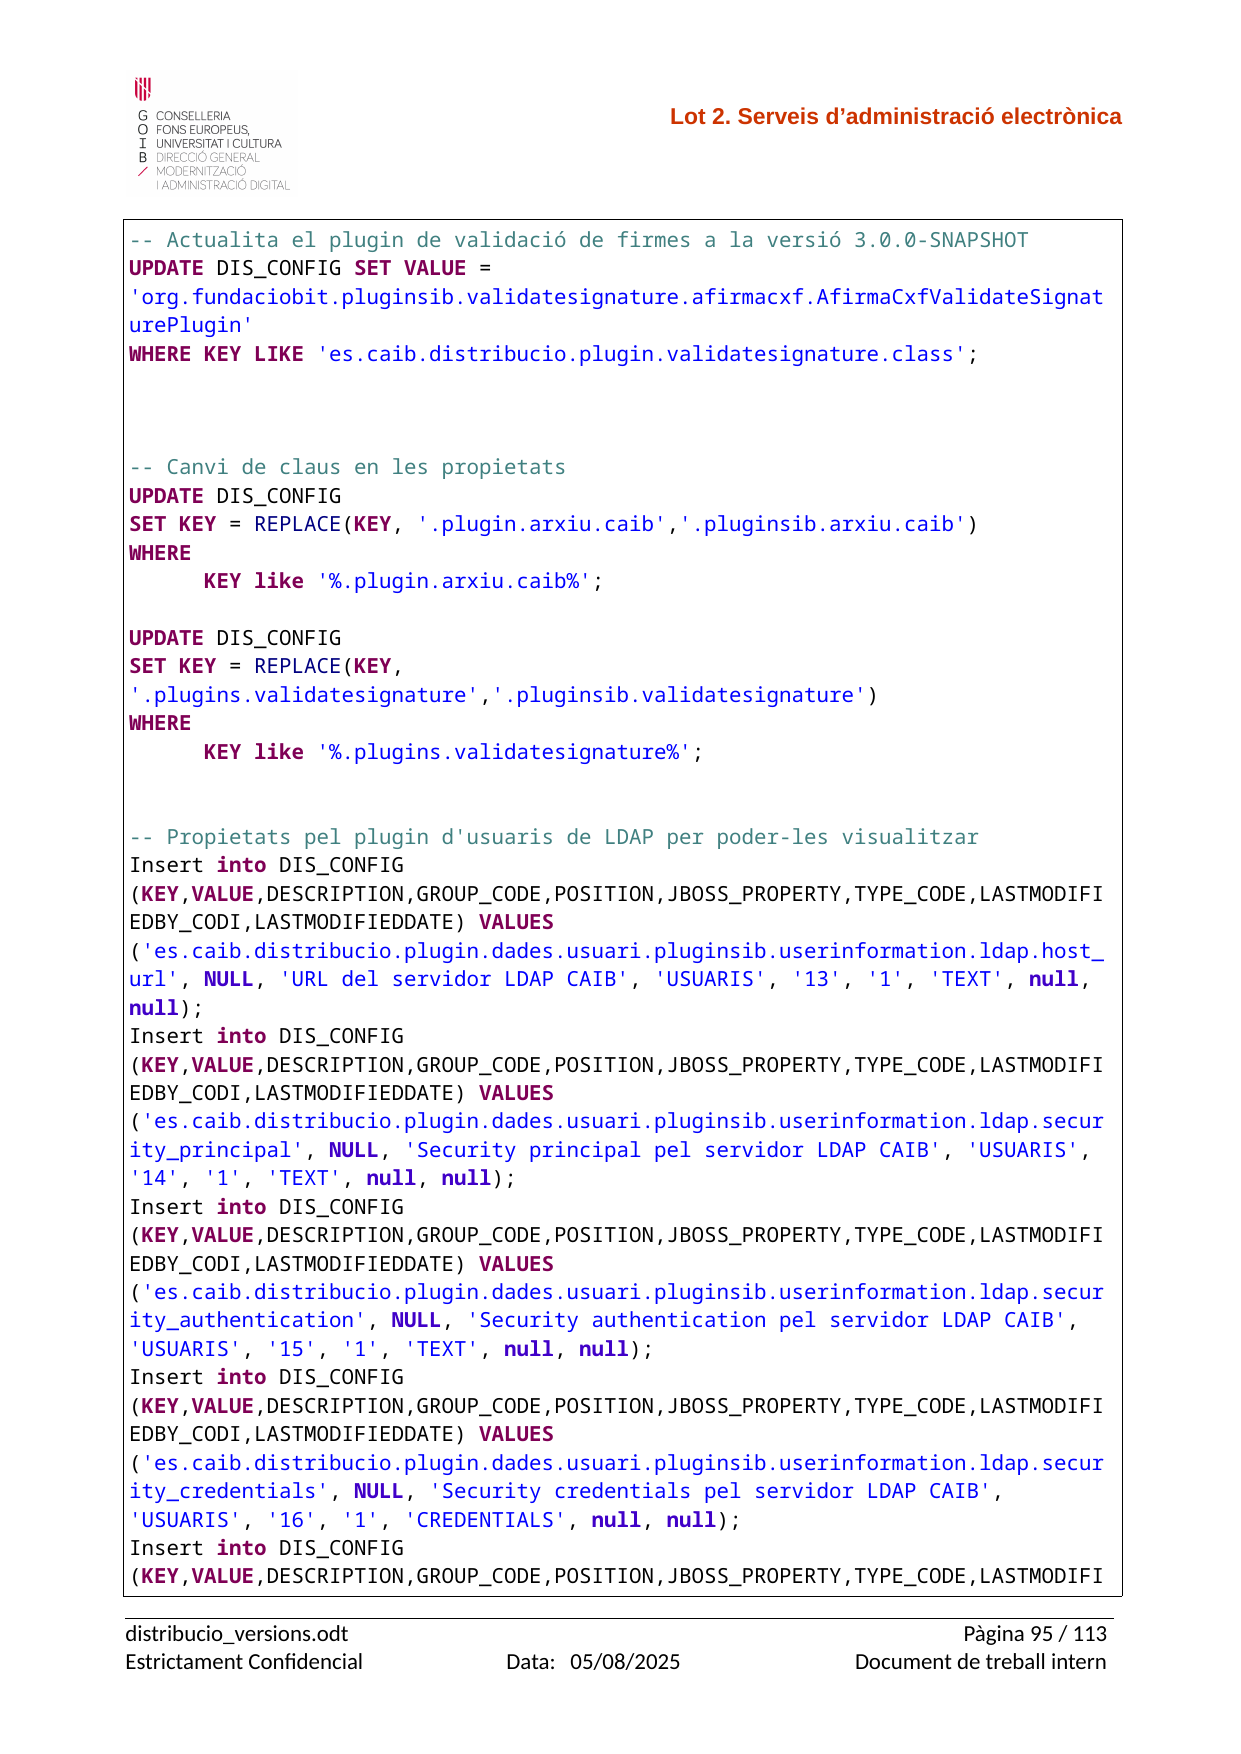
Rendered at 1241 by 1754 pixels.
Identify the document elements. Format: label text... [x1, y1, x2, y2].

picture [126, 70, 299, 197]
table_header -- Actualita el plugin de validació de firmes a la versió 3.0.0-SNAPSHOT UPDATE DIS_CONFIG SET VALUE = 'org.fundaciobit.pluginsib.validatesignature.afirmacxf.AfirmaCxfValidateSignaturePlugin' WHERE KEY LIKE 'es.caib.distribucio.plugin.validatesignature.class'; -- Canvi de claus en les propietats UPDATE DIS_CONFIG SET KEY = REPLACE(KEY, '.plugin.arxiu.caib','.pluginsib.arxiu.caib') WHERE KEY like '%.plugin.arxiu.caib%'; UPDATE DIS_CONFIG SET KEY = REPLACE(KEY, '.plugins.validatesignature','.pluginsib.validatesignature') WHERE KEY like '%.plugins.validatesignature%'; -- Propietats pel plugin d'usuaris de LDAP per poder-les visualitzar Insert into DIS_CONFIG (KEY,VALUE,DESCRIPTION,GROUP_CODE,POSITION,JBOSS_PROPERTY,TYPE_CODE,LASTMODIFIEDBY_CODI,LASTMODIFIEDDATE) VALUES ('es.caib.distribucio.plugin.dades.usuari.pluginsib.userinformation.ldap.host_url', NULL, 'URL del servidor LDAP CAIB', 'USUARIS', '13', '1', 'TEXT', null, null); Insert into DIS_CONFIG (KEY,VALUE,DESCRIPTION,GROUP_CODE,POSITION,JBOSS_PROPERTY,TYPE_CODE,LASTMODIFIEDBY_CODI,LASTMODIFIEDDATE) VALUES ('es.caib.distribucio.plugin.dades.usuari.pluginsib.userinformation.ldap.security_principal', NULL, 'Security principal pel servidor LDAP CAIB', 'USUARIS', '14', '1', 'TEXT', null, null); Insert into DIS_CONFIG (KEY,VALUE,DESCRIPTION,GROUP_CODE,POSITION,JBOSS_PROPERTY,TYPE_CODE,LASTMODIFIEDBY_CODI,LASTMODIFIEDDATE) VALUES ('es.caib.distribucio.plugin.dades.usuari.pluginsib.userinformation.ldap.security_authentication', NULL, 'Security authentication pel servidor LDAP CAIB', 'USUARIS', '15', '1', 'TEXT', null, null); Insert into DIS_CONFIG (KEY,VALUE,DESCRIPTION,GROUP_CODE,POSITION,JBOSS_PROPERTY,TYPE_CODE,LASTMODIFIEDBY_CODI,LASTMODIFIEDDATE) VALUES ('es.caib.distribucio.plugin.dades.usuari.pluginsib.userinformation.ldap.security_credentials', NULL, 'Security credentials pel servidor LDAP CAIB', 'USUARIS', '16', '1', 'CREDENTIALS', null, null); Insert into DIS_CONFIG (KEY,VALUE,DESCRIPTION,GROUP_CODE,POSITION,JBOSS_PROPERTY,TYPE_CODE,LASTMODIFI [124, 220, 1122, 1596]
